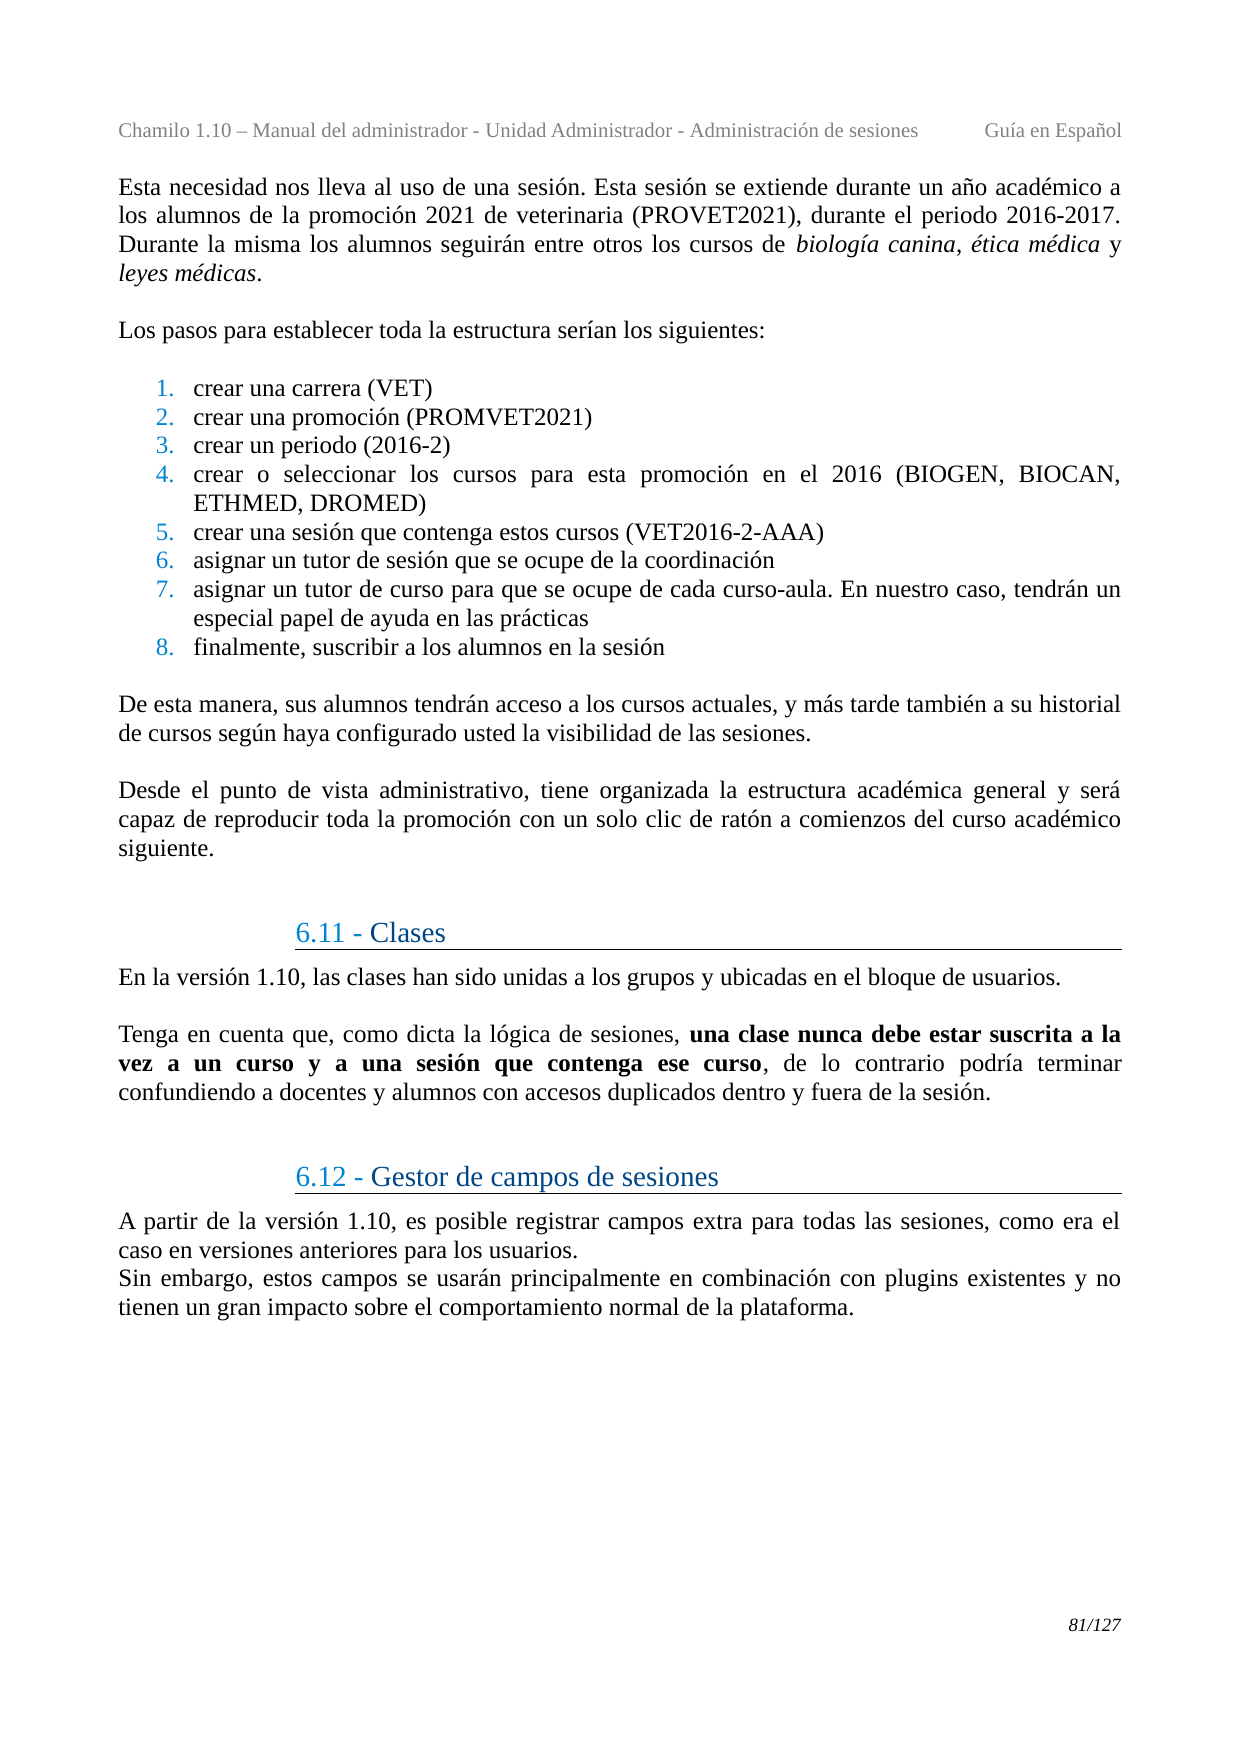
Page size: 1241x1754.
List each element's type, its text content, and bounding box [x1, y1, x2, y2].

list crear o seleccionar los cursos para esta promoción en el 2016 (BIOGEN, BIOCAN, ETHMED, DROMED) [156, 459, 1122, 517]
text Desde el punto de vista administrativo, tiene organizada la estructura académica general y será capaz de reproducir toda la promoción con un solo clic de ratón a comienzos del curso académico siguiente. [118, 775, 1122, 862]
list asignar un tutor de curso para que se ocupe de cada curso-aula. En nuestro caso, tendrán un especial papel de ayuda en las prácticas [156, 574, 1122, 632]
text Tenga en cuenta que, como dicta la lógica de sesiones, una clase nunca debe estar suscrita a la vez a un curso y a una sesión que contenga ese curso, de lo contrario podría terminar confundiendo a docentes y alumnos con accesos duplicados dentro y fuera de la sesión. [118, 1019, 1122, 1106]
text De esta manera, sus alumnos tendrán acceso a los cursos actuales, y más tarde también a su historial de cursos según haya configurado usted la visibilidad de las sesiones. [118, 689, 1122, 747]
text Esta necesidad nos lleva al uso de una sesión. Esta sesión se extiende durante un año académico a los alumnos de la promoción 2021 de veterinaria (PROVET2021), durante el periodo 2016-2017. Durante la misma los alumnos seguirán entre otros los cursos de biología canina, ética médica y leyes médicas. [118, 172, 1122, 287]
list crear una promoción (PROMVET2021) [156, 402, 1122, 430]
list crear un periodo (2016-2) [156, 430, 1122, 459]
list crear una sesión que contenga estos cursos (VET2016-2-AAA) [156, 517, 1122, 545]
text En la versión 1.10, las clases han sido unidas a los grupos y ubicadas en el bloque de usuarios. [118, 962, 1122, 991]
list finalmente, suscribir a los alumnos en la sesión [156, 632, 1122, 660]
list crear una carrera (VET) [156, 373, 1122, 402]
text Los pasos para establecer toda la estructura serían los siguientes: [118, 315, 1122, 344]
subtitle Gestor de campos de sesiones [295, 1159, 1122, 1193]
text A partir de la versión 1.10, es posible registrar campos extra para todas las sesiones, como era el caso en versiones anteriores para los usuarios. [118, 1206, 1122, 1263]
text Sin embargo, estos campos se usarán principalmente en combinación con plugins existentes y no tienen un gran impacto sobre el comportamiento normal de la plataforma. [118, 1263, 1122, 1321]
list asignar un tutor de sesión que se ocupe de la coordinación [156, 545, 1122, 574]
subtitle Clases [295, 915, 1122, 949]
